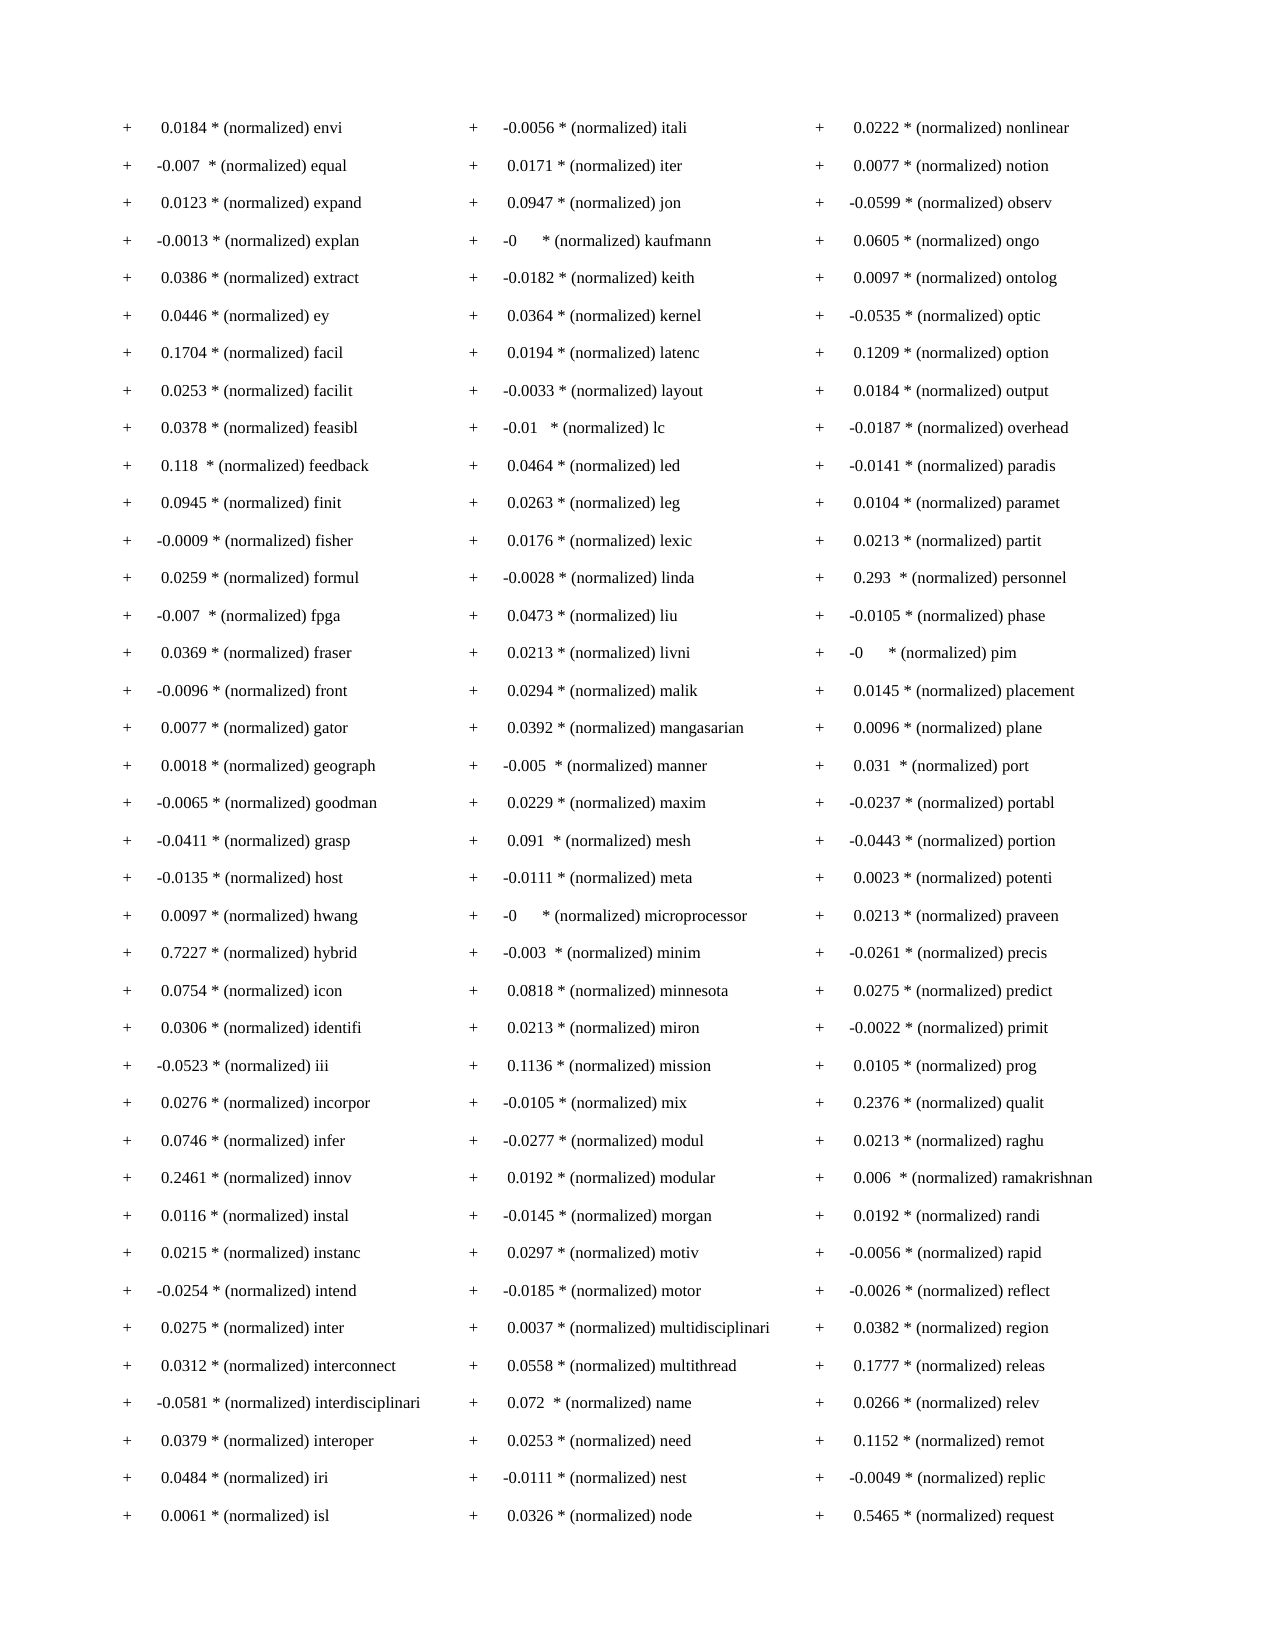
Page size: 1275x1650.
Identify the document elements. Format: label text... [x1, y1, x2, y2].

text + -0.0185 * (normalized) motor [464, 1281, 811, 1300]
text + 0.1209 * (normalized) option [811, 343, 1157, 362]
text + 0.0263 * (normalized) leg [464, 493, 811, 512]
text + 0.293 * (normalized) personnel [811, 568, 1157, 587]
text + -0.01 * (normalized) lc [464, 418, 811, 437]
text + 0.091 * (normalized) mesh [464, 831, 811, 850]
text + -0.0013 * (normalized) explan [118, 231, 464, 250]
text + 0.0754 * (normalized) icon [118, 981, 464, 1000]
text + 0.0037 * (normalized) multidisciplinari [464, 1318, 811, 1337]
text + -0.0581 * (normalized) interdisciplinari [118, 1393, 464, 1412]
text + 0.0364 * (normalized) kernel [464, 306, 811, 325]
text + 0.0276 * (normalized) incorpor [118, 1093, 464, 1112]
text + -0.0411 * (normalized) grasp [118, 831, 464, 850]
text + -0.0111 * (normalized) nest [464, 1468, 811, 1487]
text + 0.0369 * (normalized) fraser [118, 643, 464, 662]
text + 0.0194 * (normalized) latenc [464, 343, 811, 362]
text + 0.0392 * (normalized) mangasarian [464, 718, 811, 737]
text + -0.0056 * (normalized) rapid [811, 1243, 1157, 1262]
text + 0.0077 * (normalized) gator [118, 718, 464, 737]
text + 0.0213 * (normalized) livni [464, 643, 811, 662]
text + -0.0096 * (normalized) front [118, 681, 464, 700]
text + 0.0326 * (normalized) node [464, 1506, 811, 1525]
text + -0.0065 * (normalized) goodman [118, 793, 464, 812]
text + 0.0484 * (normalized) iri [118, 1468, 464, 1487]
text + -0.0022 * (normalized) primit [811, 1018, 1157, 1037]
text + -0.0009 * (normalized) fisher [118, 531, 464, 550]
text + -0.007 * (normalized) fpga [118, 606, 464, 625]
text + 0.2461 * (normalized) innov [118, 1168, 464, 1187]
text + 0.1704 * (normalized) facil [118, 343, 464, 362]
text + 0.0096 * (normalized) plane [811, 718, 1157, 737]
text + 0.0229 * (normalized) maxim [464, 793, 811, 812]
text + -0.0261 * (normalized) precis [811, 943, 1157, 962]
text + -0.0182 * (normalized) keith [464, 268, 811, 287]
text + 0.0123 * (normalized) expand [118, 193, 464, 212]
text + -0.0277 * (normalized) modul [464, 1131, 811, 1150]
text + 0.0818 * (normalized) minnesota [464, 981, 811, 1000]
text + 0.0558 * (normalized) multithread [464, 1356, 811, 1375]
text + 0.0294 * (normalized) malik [464, 681, 811, 700]
text + -0.003 * (normalized) minim [464, 943, 811, 962]
text + 0.0222 * (normalized) nonlinear [811, 118, 1157, 137]
text + 0.0097 * (normalized) hwang [118, 906, 464, 925]
text + 0.0105 * (normalized) prog [811, 1056, 1157, 1075]
text + 0.0473 * (normalized) liu [464, 606, 811, 625]
text + -0 * (normalized) pim [811, 643, 1157, 662]
text + 0.0097 * (normalized) ontolog [811, 268, 1157, 287]
text + 0.0192 * (normalized) randi [811, 1206, 1157, 1225]
text + -0.0026 * (normalized) reflect [811, 1281, 1157, 1300]
text + -0.0237 * (normalized) portabl [811, 793, 1157, 812]
text + -0.0028 * (normalized) linda [464, 568, 811, 587]
text + 0.0184 * (normalized) output [811, 381, 1157, 400]
text + -0.0535 * (normalized) optic [811, 306, 1157, 325]
text + -0.0141 * (normalized) paradis [811, 456, 1157, 475]
text + -0.0254 * (normalized) intend [118, 1281, 464, 1300]
text + 0.1136 * (normalized) mission [464, 1056, 811, 1075]
text + -0.0135 * (normalized) host [118, 868, 464, 887]
text + 0.0184 * (normalized) envi [118, 118, 464, 137]
text + -0.0105 * (normalized) phase [811, 606, 1157, 625]
text + 0.0176 * (normalized) lexic [464, 531, 811, 550]
text + 0.0266 * (normalized) relev [811, 1393, 1157, 1412]
text + -0.0056 * (normalized) itali [464, 118, 811, 137]
text + 0.0259 * (normalized) formul [118, 568, 464, 587]
text + 0.7227 * (normalized) hybrid [118, 943, 464, 962]
text + -0.0049 * (normalized) replic [811, 1468, 1157, 1487]
text + 0.0312 * (normalized) interconnect [118, 1356, 464, 1375]
text + 0.0945 * (normalized) finit [118, 493, 464, 512]
text + -0.0187 * (normalized) overhead [811, 418, 1157, 437]
text + 0.2376 * (normalized) qualit [811, 1093, 1157, 1112]
text + -0 * (normalized) kaufmann [464, 231, 811, 250]
text + -0.0523 * (normalized) iii [118, 1056, 464, 1075]
text + 0.0213 * (normalized) partit [811, 531, 1157, 550]
text + 0.0116 * (normalized) instal [118, 1206, 464, 1225]
text + -0 * (normalized) microprocessor [464, 906, 811, 925]
text + 0.0213 * (normalized) miron [464, 1018, 811, 1037]
text + 0.0297 * (normalized) motiv [464, 1243, 811, 1262]
text + 0.0192 * (normalized) modular [464, 1168, 811, 1187]
text + -0.0599 * (normalized) observ [811, 193, 1157, 212]
text + 0.0605 * (normalized) ongo [811, 231, 1157, 250]
text + 0.0213 * (normalized) praveen [811, 906, 1157, 925]
text + 0.0023 * (normalized) potenti [811, 868, 1157, 887]
text + 0.0213 * (normalized) raghu [811, 1131, 1157, 1150]
text + 0.0077 * (normalized) notion [811, 156, 1157, 175]
text + 0.0382 * (normalized) region [811, 1318, 1157, 1337]
text + 0.0018 * (normalized) geograph [118, 756, 464, 775]
text + 0.0145 * (normalized) placement [811, 681, 1157, 700]
text + 0.0378 * (normalized) feasibl [118, 418, 464, 437]
text + 0.0386 * (normalized) extract [118, 268, 464, 287]
text + 0.0104 * (normalized) paramet [811, 493, 1157, 512]
text + 0.0275 * (normalized) inter [118, 1318, 464, 1337]
text + 0.0464 * (normalized) led [464, 456, 811, 475]
text + 0.006 * (normalized) ramakrishnan [811, 1168, 1157, 1187]
text + 0.0061 * (normalized) isl [118, 1506, 464, 1525]
text + 0.0306 * (normalized) identifi [118, 1018, 464, 1037]
text + 0.031 * (normalized) port [811, 756, 1157, 775]
text + 0.0446 * (normalized) ey [118, 306, 464, 325]
text + -0.0105 * (normalized) mix [464, 1093, 811, 1112]
text + 0.072 * (normalized) name [464, 1393, 811, 1412]
text + 0.0947 * (normalized) jon [464, 193, 811, 212]
text + -0.005 * (normalized) manner [464, 756, 811, 775]
text + 0.0275 * (normalized) predict [811, 981, 1157, 1000]
text + 0.1777 * (normalized) releas [811, 1356, 1157, 1375]
text + -0.0443 * (normalized) portion [811, 831, 1157, 850]
text + -0.007 * (normalized) equal [118, 156, 464, 175]
text + 0.0171 * (normalized) iter [464, 156, 811, 175]
text + 0.0215 * (normalized) instanc [118, 1243, 464, 1262]
text + -0.0033 * (normalized) layout [464, 381, 811, 400]
text + 0.5465 * (normalized) request [811, 1506, 1157, 1525]
text + -0.0111 * (normalized) meta [464, 868, 811, 887]
text + -0.0145 * (normalized) morgan [464, 1206, 811, 1225]
text + 0.0253 * (normalized) need [464, 1431, 811, 1450]
text + 0.0746 * (normalized) infer [118, 1131, 464, 1150]
text + 0.118 * (normalized) feedback [118, 456, 464, 475]
text + 0.1152 * (normalized) remot [811, 1431, 1157, 1450]
text + 0.0253 * (normalized) facilit [118, 381, 464, 400]
text + 0.0379 * (normalized) interoper [118, 1431, 464, 1450]
